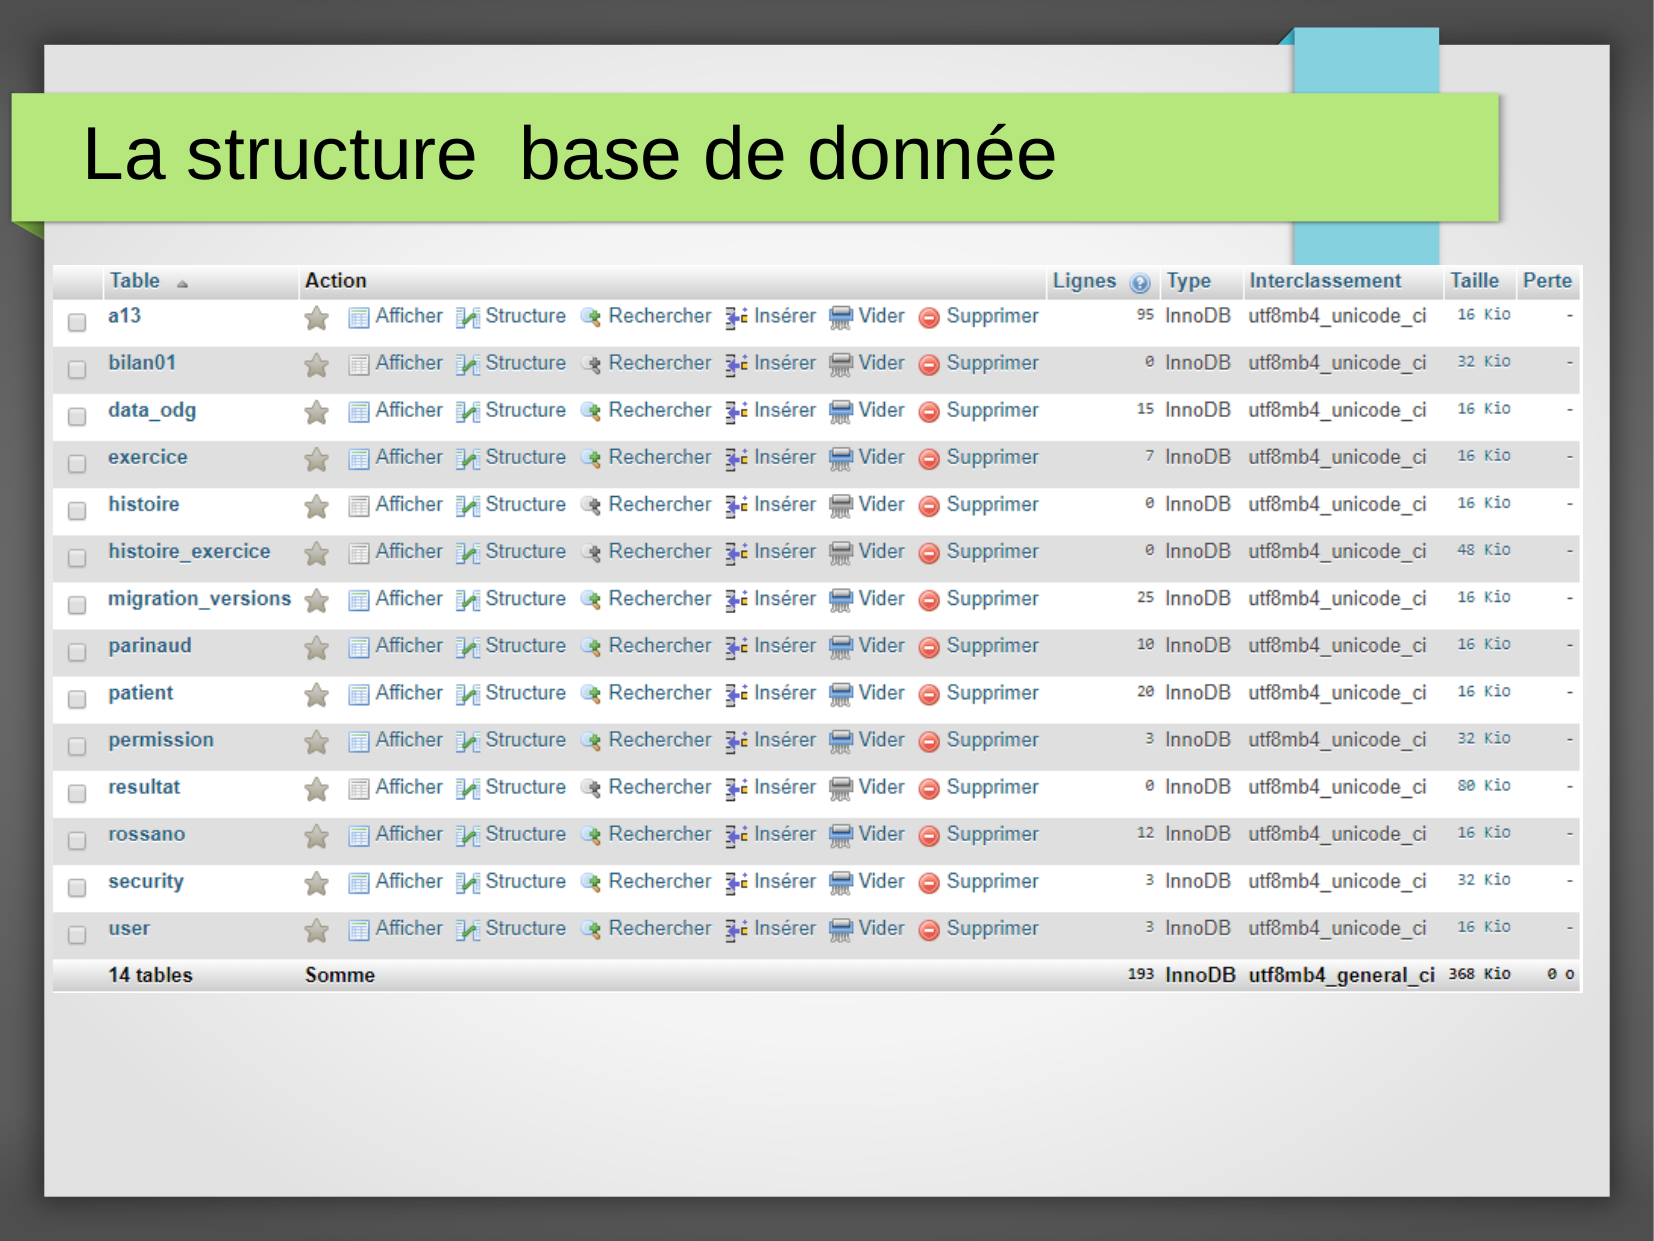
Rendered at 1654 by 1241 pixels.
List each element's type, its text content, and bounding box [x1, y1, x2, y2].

title La structure base de donnée [82, 94, 1264, 213]
picture [0, 0, 1654, 1241]
